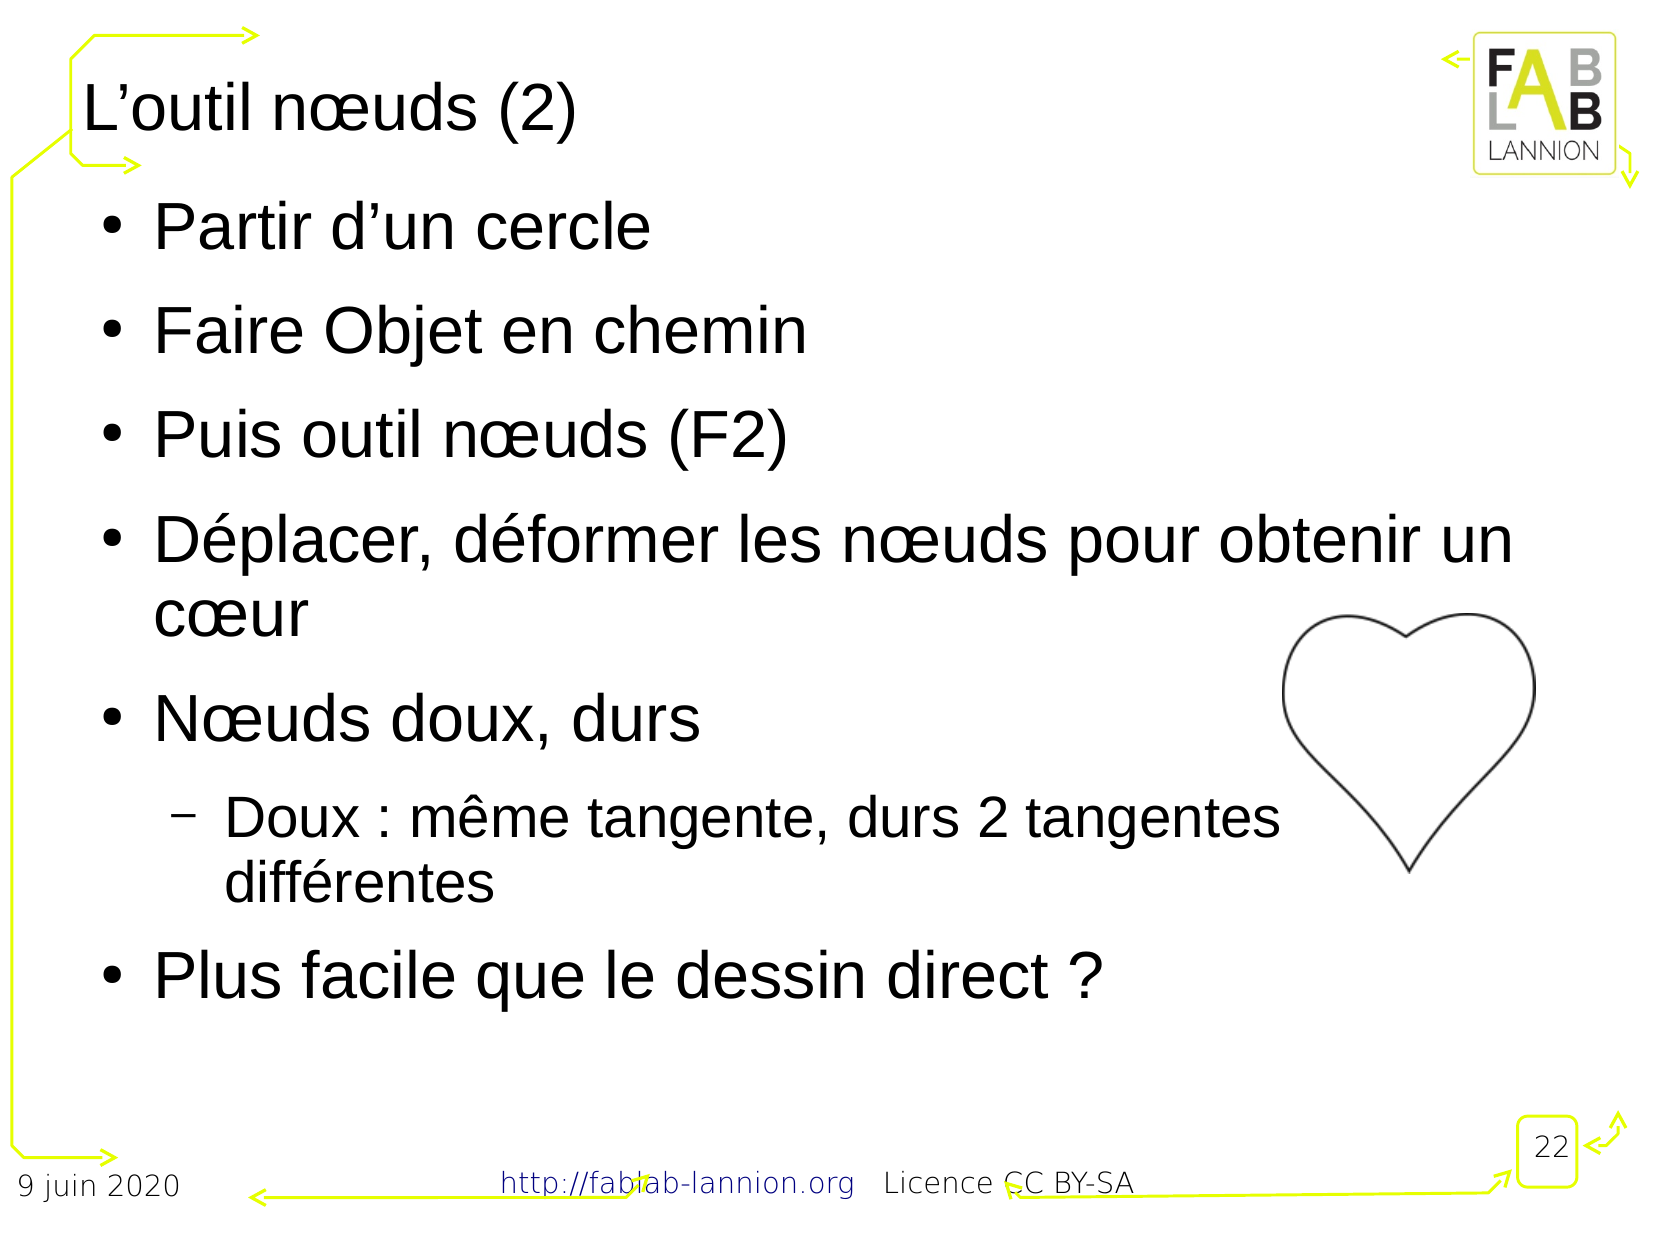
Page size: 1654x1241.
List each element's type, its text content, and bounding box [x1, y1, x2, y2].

picture [1282, 613, 1536, 875]
title L’outil nœuds (2) [82, 49, 1441, 166]
picture [1470, 29, 1619, 178]
list Partir d’un cercle Faire Objet en chemin Puis outil nœuds (F2) Déplacer, déformer les nœuds pour obtenir un cœur Nœuds doux, durs Doux : même tangente, durs 2 tangentes différentes Plus facile que le dessin direct ? [82, 188, 1571, 998]
